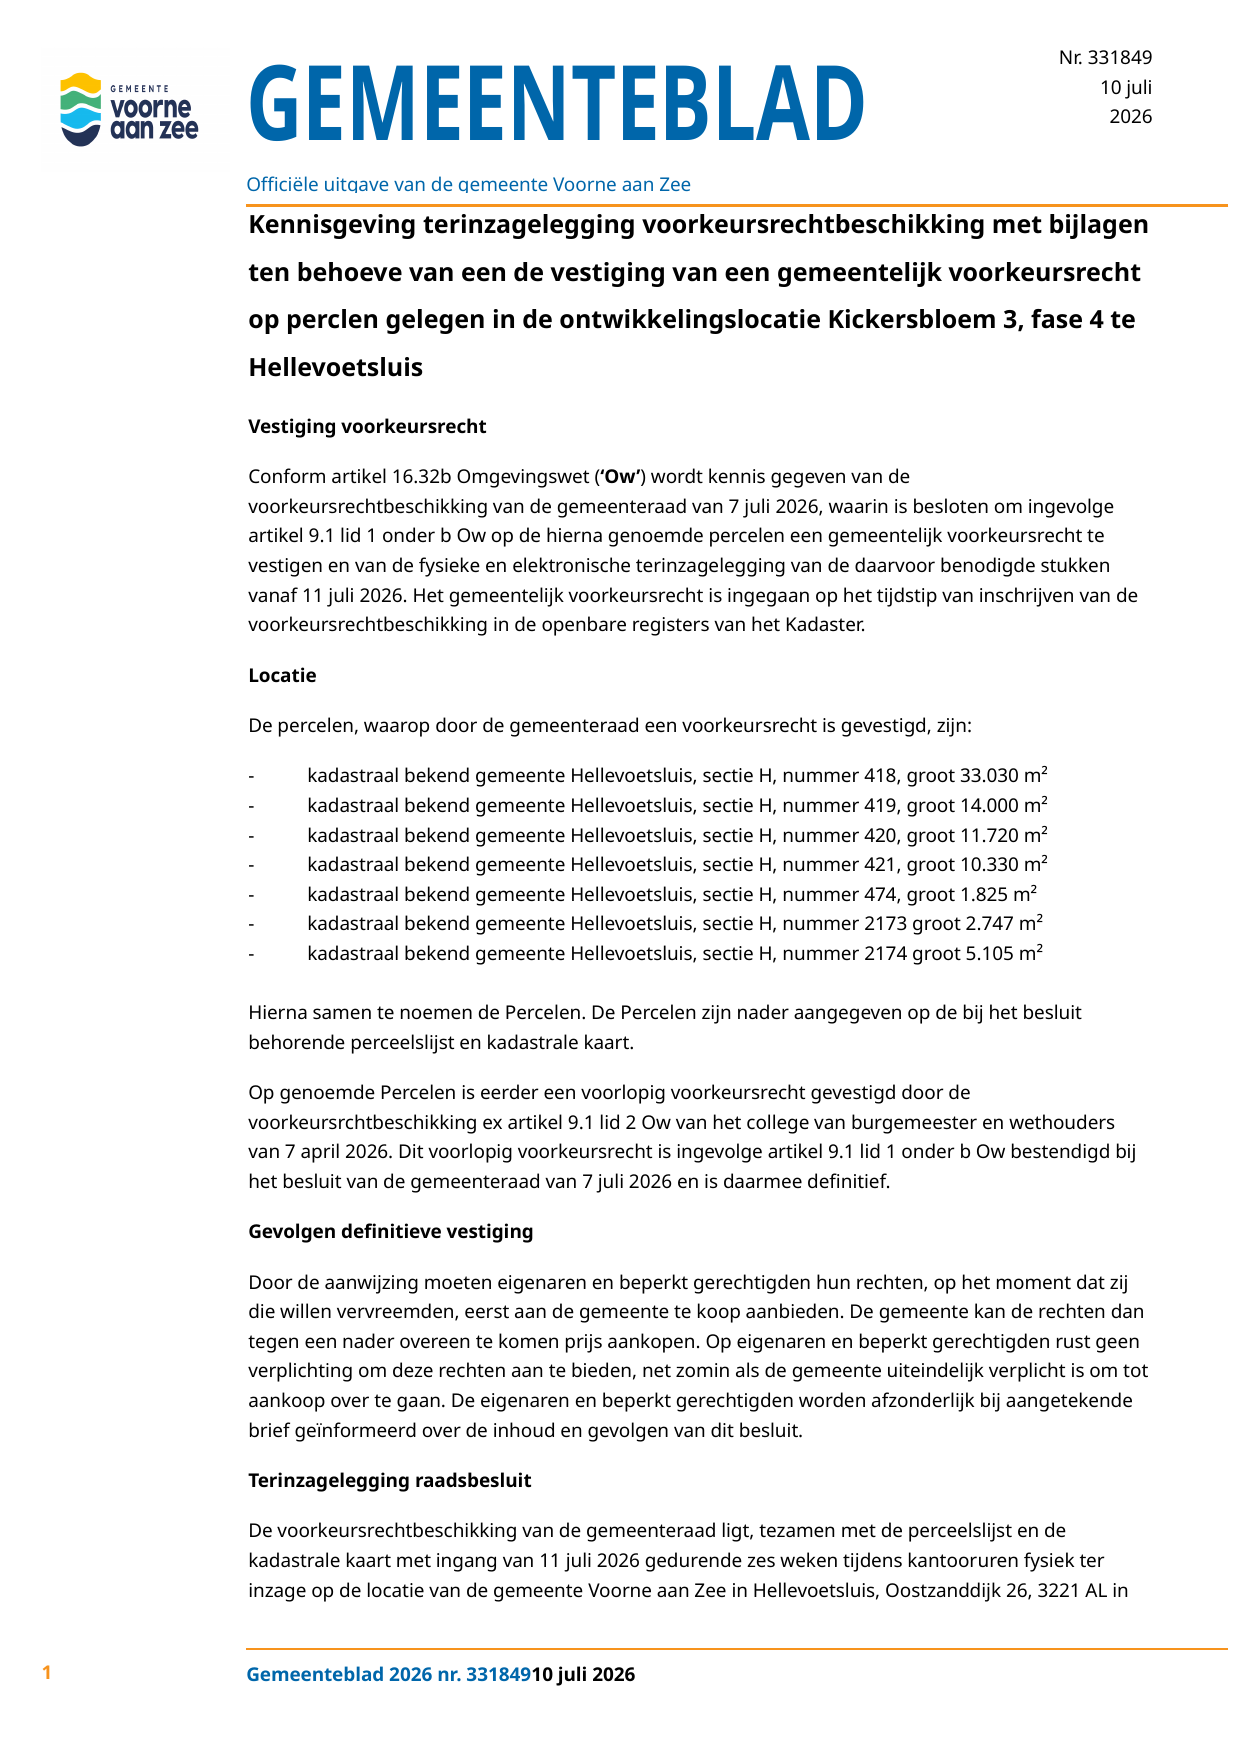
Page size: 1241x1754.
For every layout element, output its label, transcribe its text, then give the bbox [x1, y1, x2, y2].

text Gevolgen definitieve vestiging [248, 1218, 1152, 1244]
list kadastraal bekend gemeente Hellevoetsluis, sectie H, nummer 419, groot 14.000 m² [248, 792, 1152, 818]
text De voorkeursrechtbeschikking van de gemeenteraad ligt, tezamen met de perceelslijst en de kadastrale kaart met ingang van 11 juli 2026 gedurende zes weken tijdens kantoor­uren fysiek ter inzage op de locatie van de gemeente Voorne aan Zee in Hellevoetsluis, Oostzanddijk 26, 3221 AL in [248, 1518, 1152, 1603]
text Terinzagelegging raadsbesluit [248, 1467, 1152, 1493]
list kadastraal bekend gemeente Hellevoetsluis, sectie H, nummer 474, groot 1.825 m² [248, 881, 1152, 907]
picture [41, 47, 231, 172]
list kadastraal bekend gemeente Hellevoetsluis, sectie H, nummer 421, groot 10.330 m² [248, 851, 1152, 877]
text Kennisgeving terinzagelegging voorkeursrechtbeschikking met bijlagen ten behoeve van een de vestiging van een gemeentelijk voorkeursrecht op perclen gelegen in de ontwikkelingslocatie Kickersbloem 3, fase 4 te Hellevoetsluis [248, 207, 1152, 384]
text De percelen, waarop door de gemeenteraad een voorkeursrecht is gevestigd, zijn: [248, 712, 1152, 738]
text Door de aanwijzing moeten eigenaren en beperkt gerechtigden hun rechten, op het moment dat zij die willen vervreemden, eerst aan de gemeente te koop aanbieden. De gemeente kan de rechten dan tegen een nader overeen te komen prijs aankopen. Op eigenaren en beperkt gerechtigden rust geen verplichting om deze rechten aan te bieden, net zomin als de gemeente uiteindelijk verplicht is om tot aankoop over te gaan. De eigenaren en beperkt gerechtigden worden afzonderlijk bij aangetekende brief geïnformeerd over de inhoud en gevolgen van dit besluit. [248, 1269, 1152, 1443]
list kadastraal bekend gemeente Hellevoetsluis, sectie H, nummer 420, groot 11.720 m² [248, 822, 1152, 848]
text Op genoemde Percelen is eerder een voorlopig voorkeursrecht gevestigd door de voorkeursrchtbeschikking ex artikel 9.1 lid 2 Ow van het college van burgemeester en wethouders van 7 april 2026. Dit voorlopig voorkeursrecht is ingevolge artikel 9.1 lid 1 onder b Ow bestendigd bij het besluit van de gemeenteraad van 7 juli 2026 en is daarmee definitief. [248, 1079, 1152, 1194]
list kadastraal bekend gemeente Hellevoetsluis, sectie H, nummer 418, groot 33.030 m² [248, 763, 1152, 788]
list kadastraal bekend gemeente Hellevoetsluis, sectie H, nummer 2173 groot 2.747 m² [248, 911, 1152, 936]
list kadastraal bekend gemeente Hellevoetsluis, sectie H, nummer 2174 groot 5.105 m² [248, 940, 1152, 966]
text Vestiging voorkeursrecht [248, 413, 1152, 439]
text Conform artikel 16.32b Omgevingswet (‘Ow’) wordt kennis gegeven van de voorkeursrechtbeschikking van de gemeenteraad van 7 juli 2026, waarin is besloten om ingevolge artikel 9.1 lid 1 onder b Ow op de hierna genoemde percelen een gemeentelijk voorkeursrecht te vestigen en van de fysieke en elektronische terinzagelegging van de daarvoor benodigde stukken vanaf 11 juli 2026. Het gemeentelijk voorkeursrecht is ingegaan op het tijdstip van inschrijven van de voorkeursrecht­beschikking in de openbare registers van het Kadaster. [248, 463, 1152, 637]
text Locatie [248, 662, 1152, 688]
text Hierna samen te noemen de Percelen. De Percelen zijn nader aangegeven op de bij het besluit behorende perceelslijst en kadastrale kaart. [248, 999, 1152, 1055]
